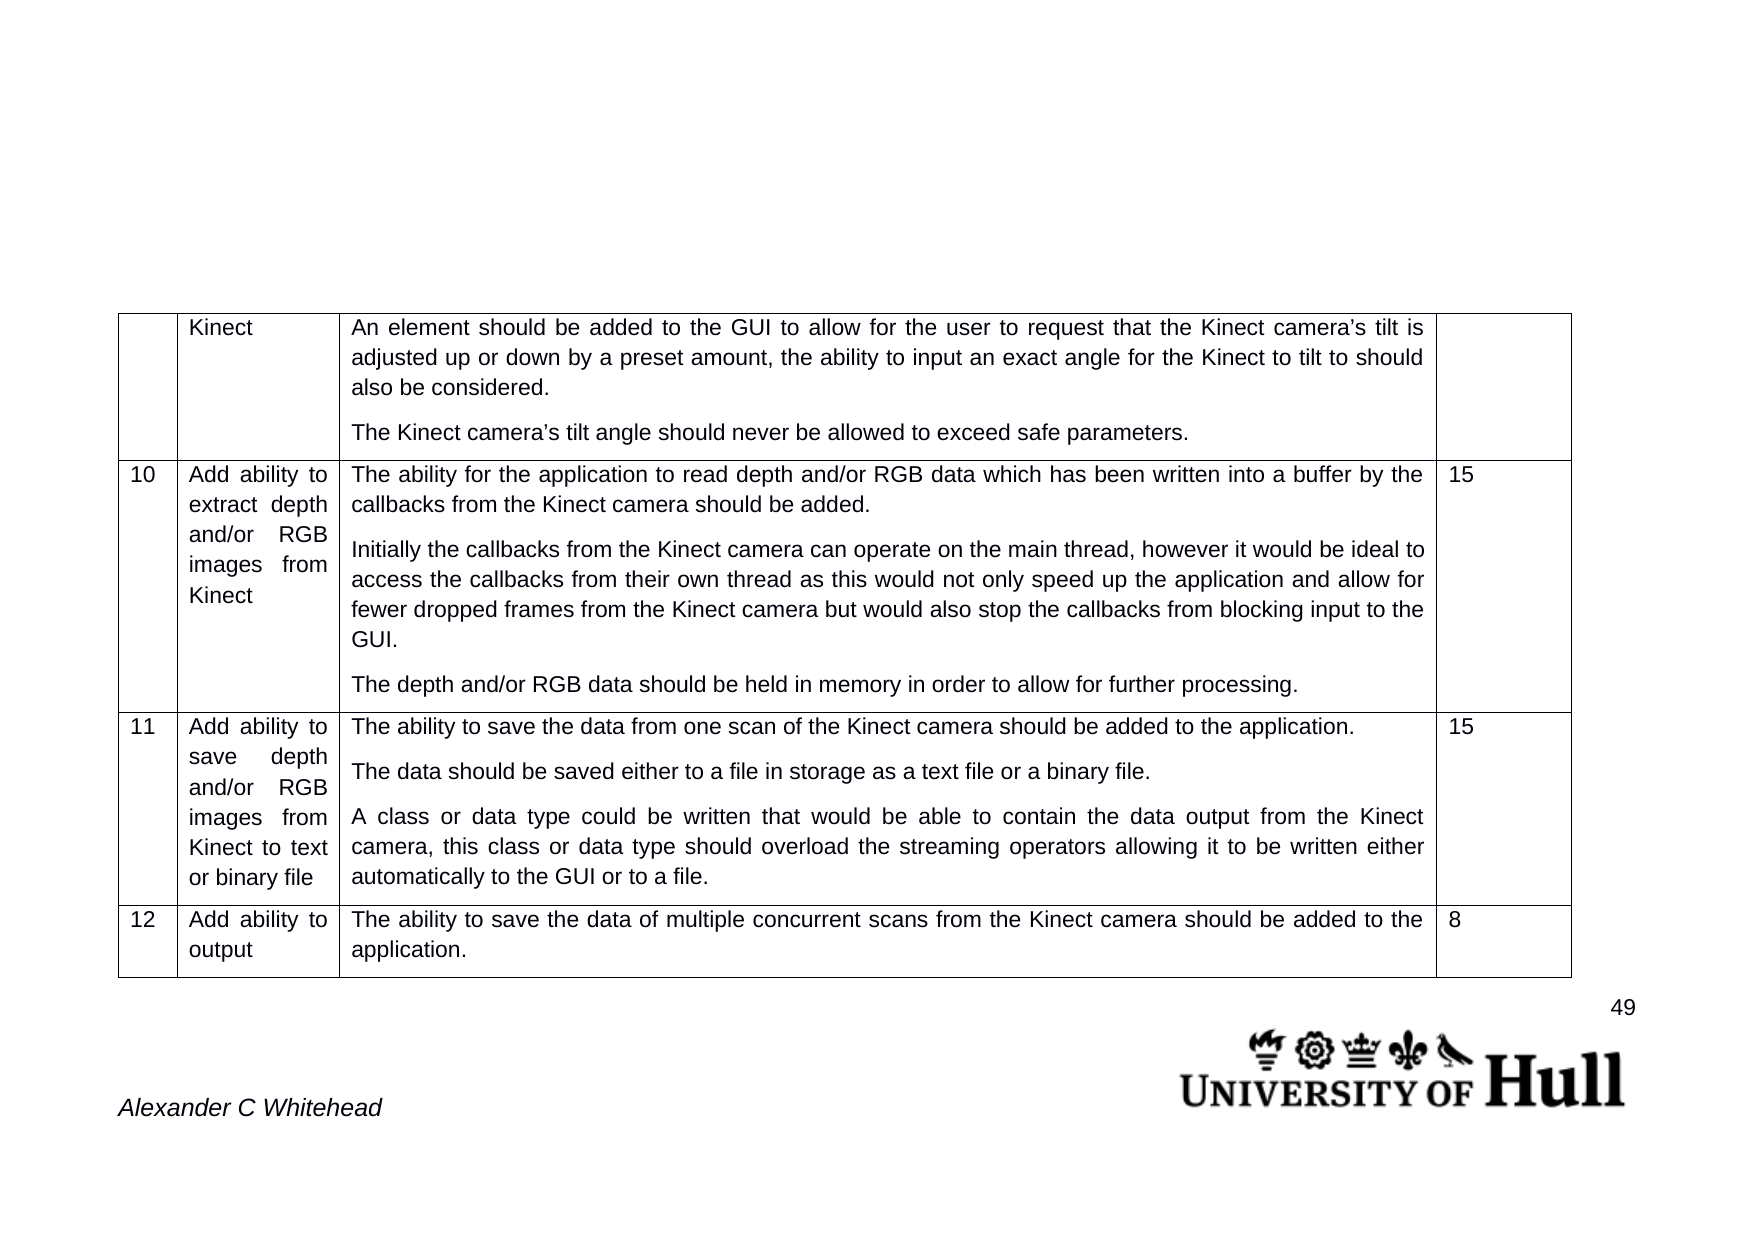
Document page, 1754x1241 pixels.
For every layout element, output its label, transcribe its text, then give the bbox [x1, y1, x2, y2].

table_cell [1437, 314, 1571, 460]
table_cell 10 [119, 461, 177, 712]
picture [1173, 1020, 1634, 1117]
table_cell Add ability to output [178, 906, 339, 977]
table_cell 15 [1437, 713, 1571, 905]
table_cell 11 [119, 713, 177, 905]
table_cell 15 [1437, 461, 1571, 712]
table_cell Add ability to extract depth and/or RGB images from Kinect [178, 461, 339, 712]
table_cell Add ability to save depth and/or RGB images from Kinect to text or binary file [178, 713, 339, 905]
table_cell The ability for the application to read depth and/or RGB data which has been written into a buffer by the callbacks from the Kinect camera should be added. Initially the callbacks from the Kinect camera can operate on the main thread, however it would be ideal to access the callbacks from their own thread as this would not only speed up the application and allow for fewer dropped frames from the Kinect camera but would also stop the callbacks from blocking input to the GUI. The depth and/or RGB data should be held in memory in order to allow for further processing. [340, 461, 1436, 712]
table_cell Kinect [178, 314, 339, 460]
table_cell An element should be added to the GUI to allow for the user to request that the Kinect camera’s tilt is adjusted up or down by a preset amount, the ability to input an exact angle for the Kinect to tilt to should also be considered. The Kinect camera’s tilt angle should never be allowed to exceed safe parameters. [340, 314, 1436, 460]
table_cell 8 [1437, 906, 1571, 977]
table_cell The ability to save the data from one scan of the Kinect camera should be added to the application. The data should be saved either to a file in storage as a text file or a binary file. A class or data type could be written that would be able to contain the data output from the Kinect camera, this class or data type should overload the streaming operators allowing it to be written either automatically to the GUI or to a file. [340, 713, 1436, 905]
table_cell [119, 314, 177, 460]
table_cell 12 [119, 906, 177, 977]
table_cell The ability to save the data of multiple concurrent scans from the Kinect camera should be added to the application. [340, 906, 1436, 977]
